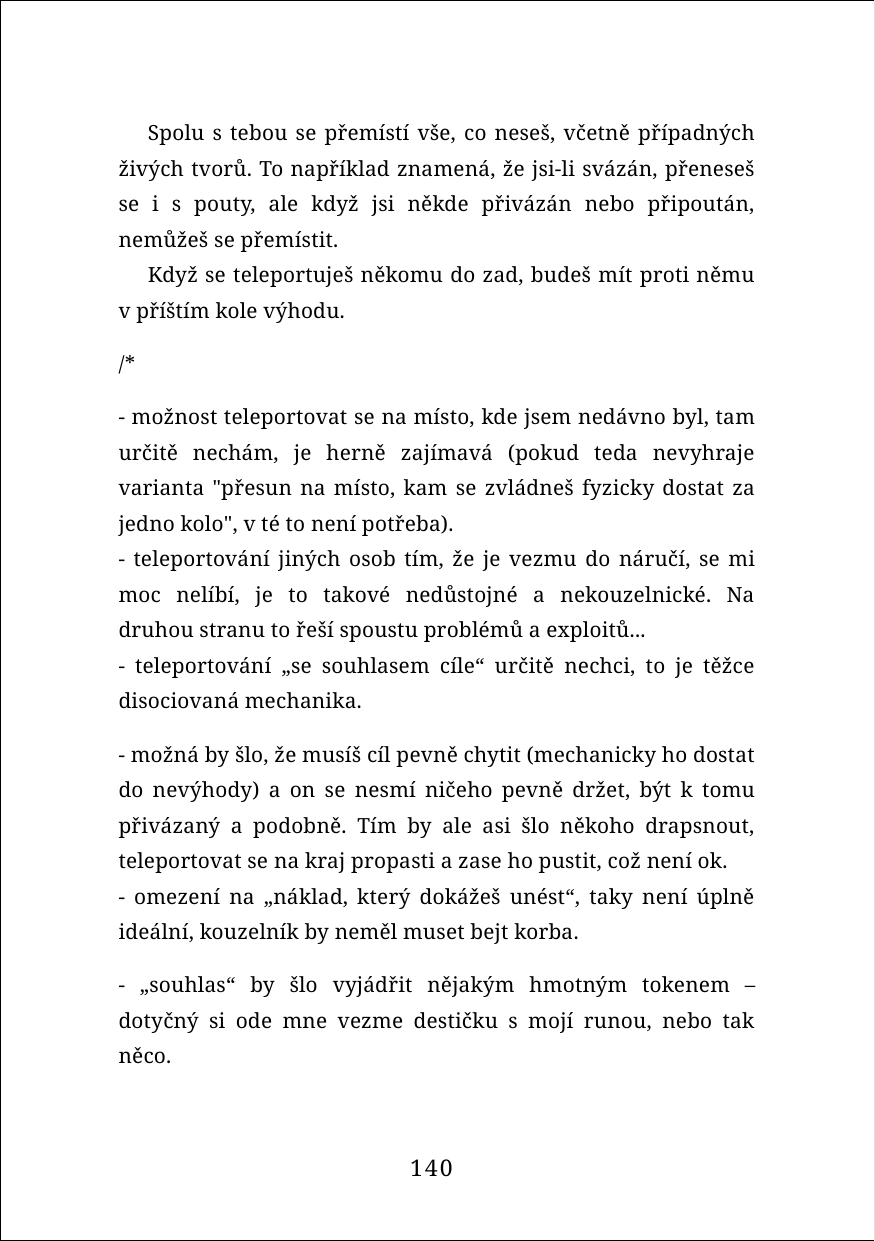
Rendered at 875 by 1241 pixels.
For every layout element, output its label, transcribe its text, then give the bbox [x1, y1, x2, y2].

text - možnost teleportovat se na místo, kde jsem nedávno byl, tam určitě nechám, je herně zajímavá (pokud teda nevyhraje varianta "přesun na místo, kam se zvládneš fyzicky dostat za jedno kolo", v té to není potřeba). - teleportování jiných osob tím, že je vezmu do náručí, se mi moc nelíbí, je to takové nedůstojné a nekouzelnické. Na druhou stranu to řeší spoustu problémů a exploitů... - teleportování „se souhlasem cíle“ určitě nechci, to je těžce disociovaná mechanika. [118, 402, 756, 715]
text - „souhlas“ by šlo vyjádřit nějakým hmotným tokenem – dotyčný si ode mne vezme destičku s mojí runou, nebo tak něco. [118, 971, 756, 1070]
text /* [118, 349, 756, 377]
text - možná by šlo, že musíš cíl pevně chytit (mechanicky ho dostat do nevýhody) a on se nesmí ničeho pevně držet, být k tomu přivázaný a podobně. Tím by ale asi šlo někoho drapsnout, teleportovat se na kraj propasti a zase ho pustit, což není ok. - omezení na „náklad, který dokážeš unést“, taky není úplně ideální, kouzelník by neměl muset bejt korba. [118, 740, 756, 946]
text Spolu s tebou se přemístí vše, co neseš, včetně případných živých tvorů. To například znamená, že jsi-li svázán, přeneseš se i s pouty, ale když jsi někde přivázán nebo připoután, nemůžeš se přemístit. Když se teleportuješ někomu do zad, budeš mít proti němu v příštím kole výhodu. [118, 118, 756, 324]
